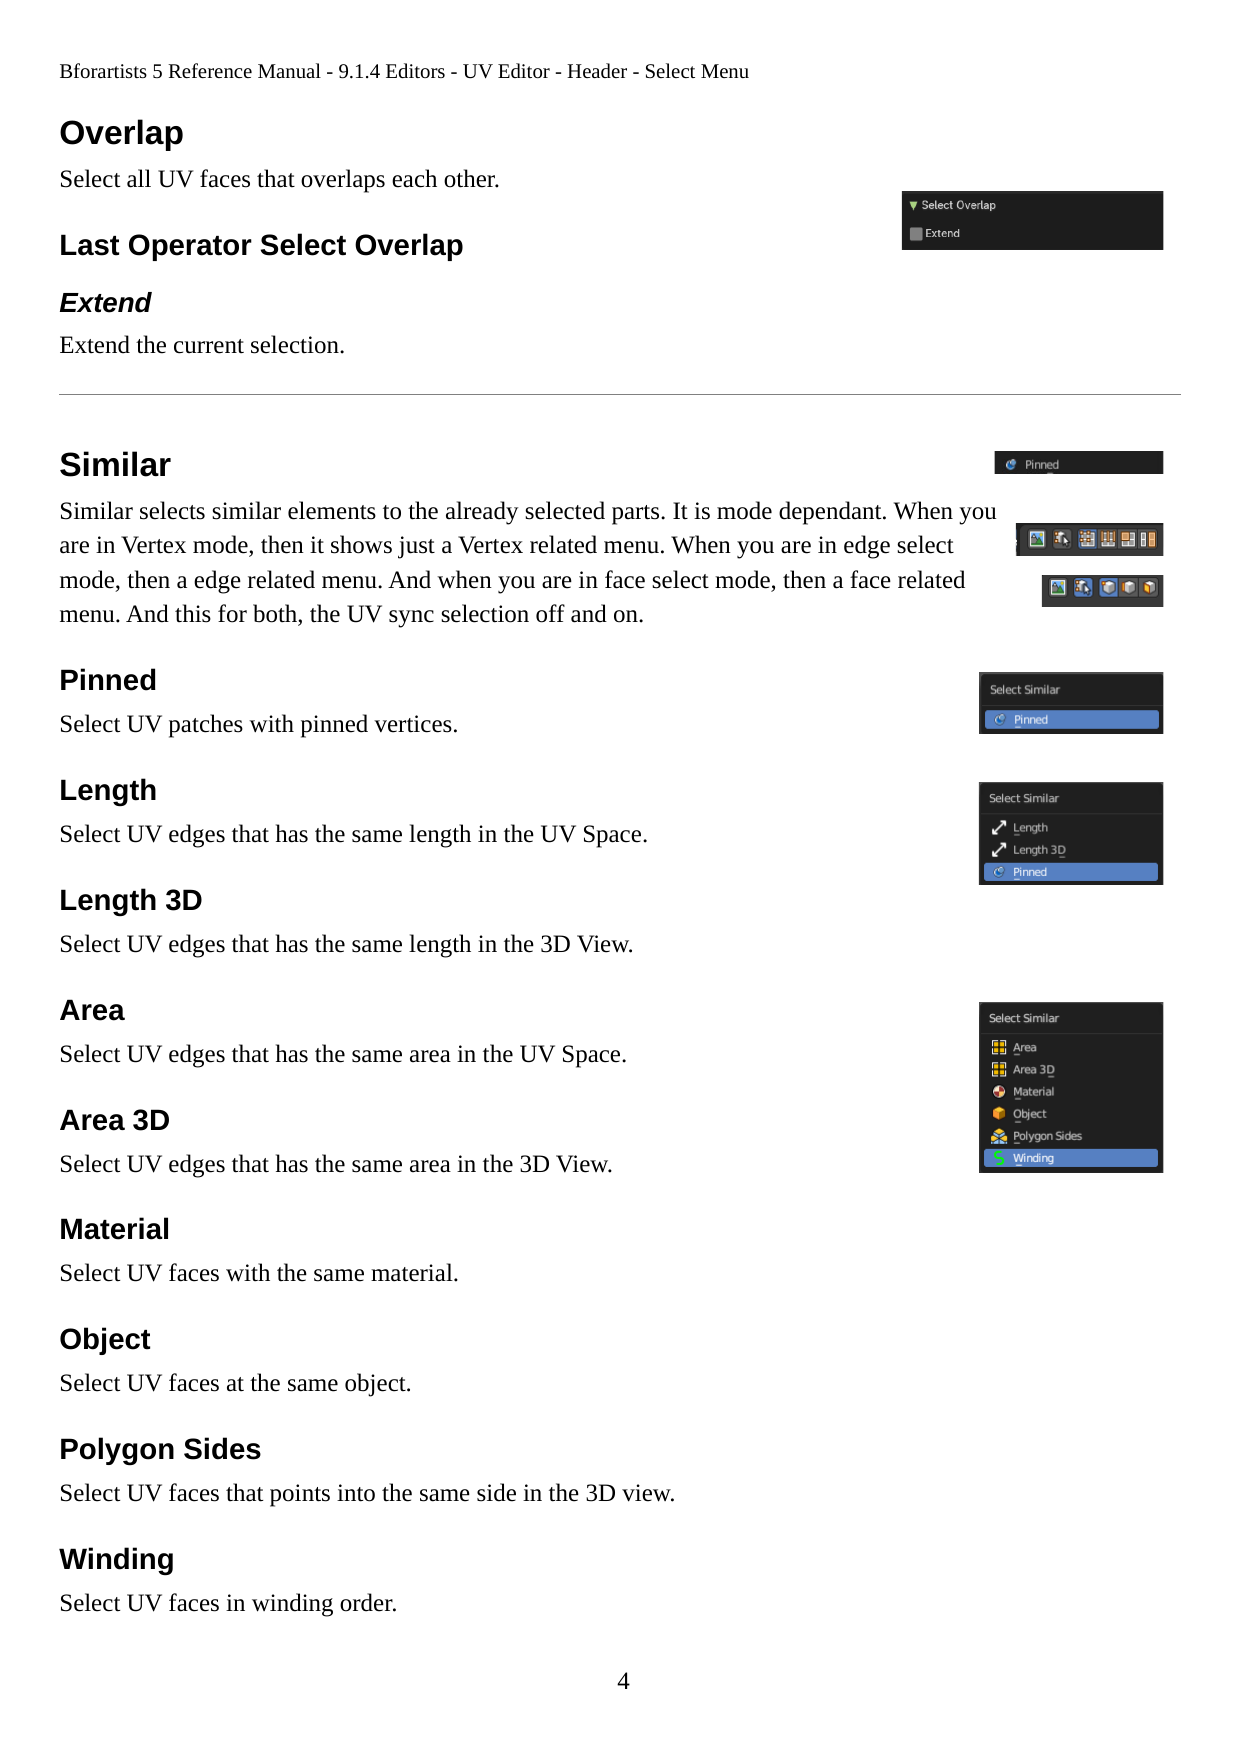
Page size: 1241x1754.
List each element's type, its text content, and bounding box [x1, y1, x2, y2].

text Select UV faces at the same object. [59, 1368, 1181, 1397]
picture [979, 672, 1164, 734]
picture [994, 451, 1164, 474]
text Select UV faces in winding order. [59, 1588, 1181, 1617]
subtitle Overlap [59, 113, 1181, 151]
text Select UV edges that has the same area in the 3D View. [59, 1149, 1181, 1177]
text Select UV edges that has the same length in the UV Space. [59, 819, 978, 848]
subtitle Pinned [59, 663, 1181, 697]
subtitle Last Operator Select Overlap [59, 227, 1181, 261]
text Select UV patches with pinned vertices. [59, 709, 1181, 738]
picture [979, 1002, 1164, 1173]
picture [1015, 523, 1164, 556]
text Similar selects similar elements to the already selected parts. It is mode dependant. When you are in Vertex mode, then it shows just a Vertex related menu. When you are in edge select mode, then a edge related menu. And when you are in face select mode, then a face related menu. And this for both, the UV sync selection off and on. [59, 496, 1181, 628]
subtitle Winding [59, 1542, 1181, 1576]
subtitle Object [59, 1322, 1181, 1356]
text Select all UV faces that overlaps each other. [59, 164, 1181, 192]
subtitle Polygon Sides [59, 1432, 1181, 1466]
picture [901, 191, 1164, 250]
text Select UV edges that has the same area in the UV Space. [59, 1039, 979, 1067]
text Select UV edges that has the same length in the 3D View. [59, 929, 1181, 958]
subtitle Material [59, 1212, 1181, 1246]
picture [1041, 575, 1164, 607]
subtitle Length 3D [59, 883, 1181, 916]
subtitle Similar [59, 444, 1181, 483]
text Select UV faces that points into the same side in the 3D view. [59, 1478, 1181, 1507]
picture [978, 782, 1164, 885]
subtitle [1164, 1102, 1181, 1136]
subtitle Area [59, 992, 1181, 1026]
text Extend the current selection. [59, 331, 1181, 359]
text Select UV faces with the same material. [59, 1258, 1181, 1287]
subtitle Length [59, 773, 1181, 806]
subtitle Area 3D [59, 1102, 979, 1136]
subtitle Extend [59, 286, 1181, 318]
